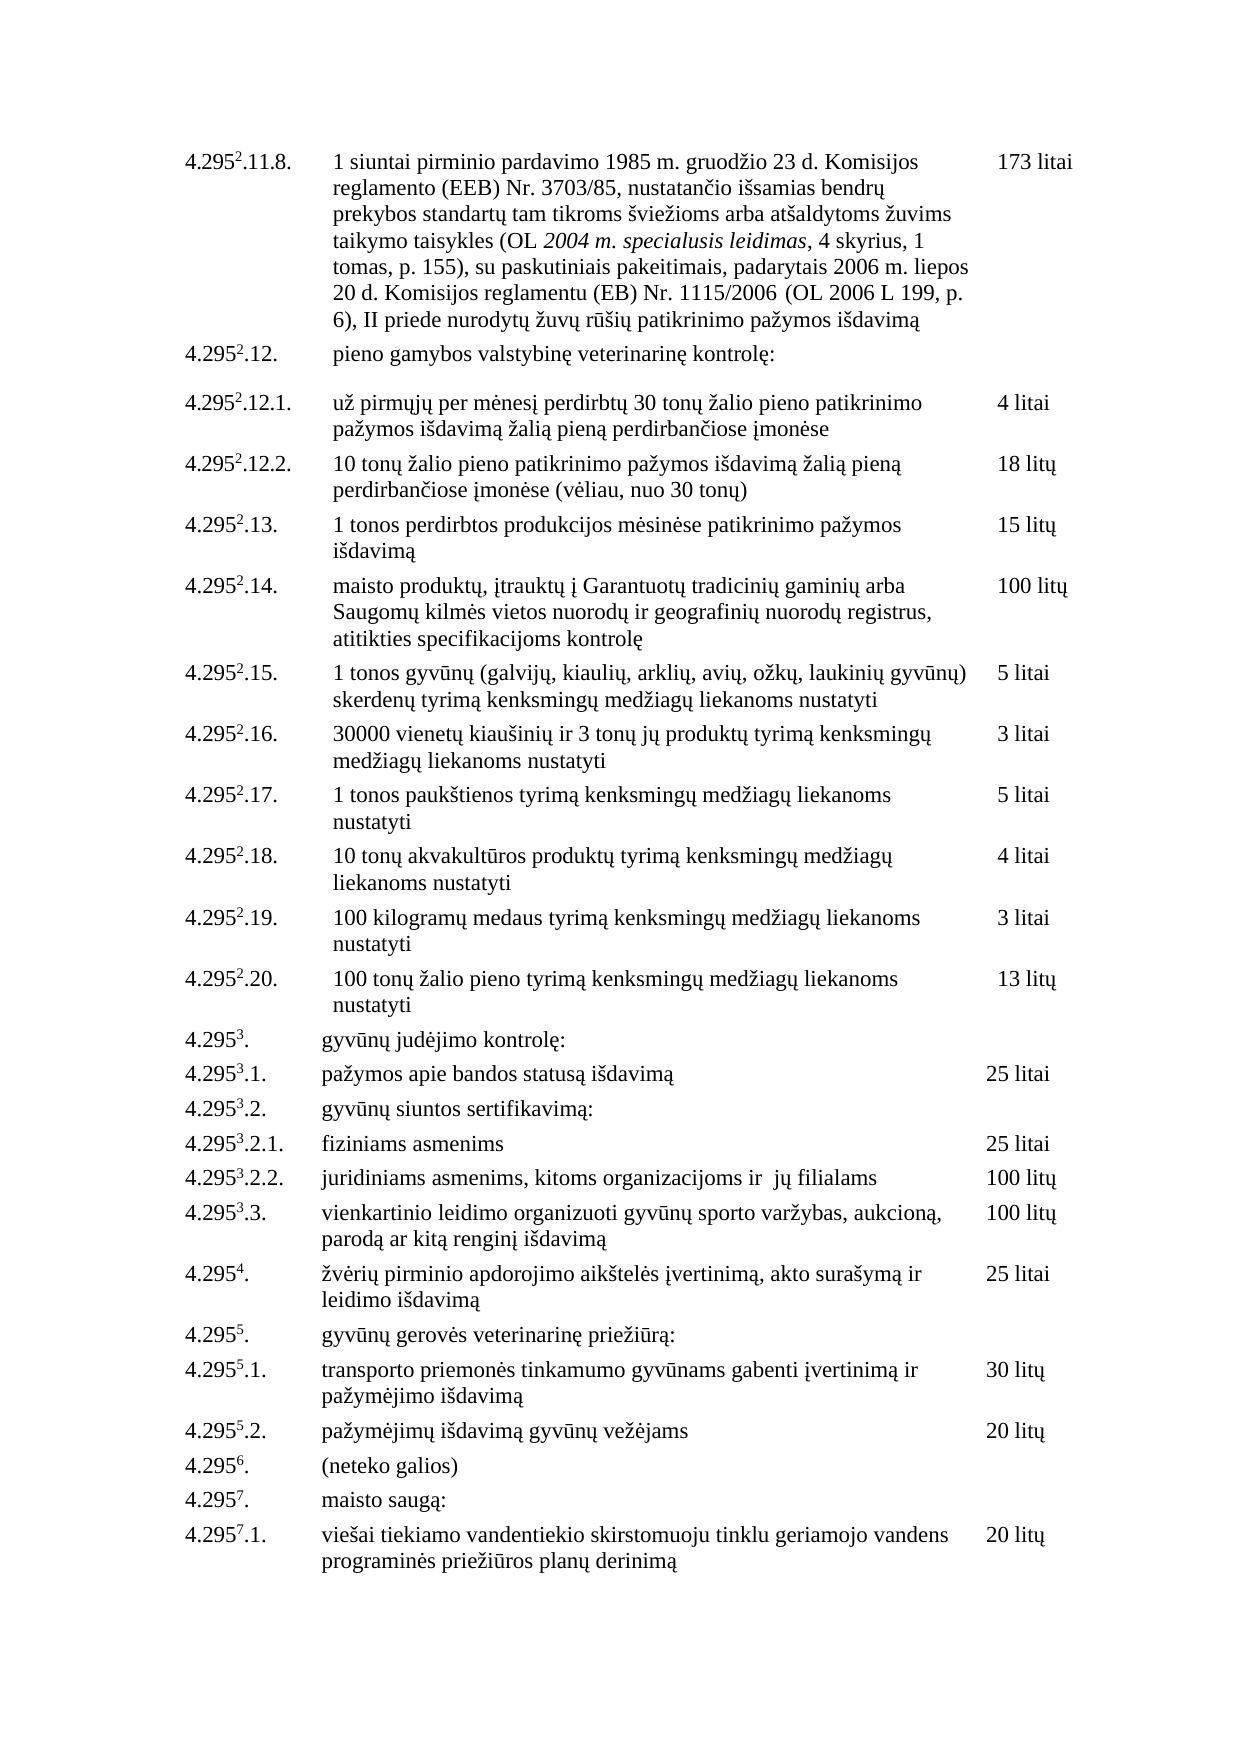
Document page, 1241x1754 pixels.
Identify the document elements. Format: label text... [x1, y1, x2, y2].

table_cell viešai tiekiamo vandentiekio skirstomuoju tinklu geriamojo vandens programinės priežiūros planų derinimą [321, 1521, 986, 1582]
table_cell pažymėjimų išdavimą gyvūnų vežėjams [321, 1417, 986, 1452]
table_cell žvėrių pirminio apdorojimo aikštelės įvertinimą, akto surašymą ir leidimo išdavimą [321, 1260, 986, 1321]
table_cell 4.2952.12.1. [174, 389, 321, 450]
table_cell 4.2953.3. [174, 1199, 321, 1260]
table_cell 4.2953.1. [174, 1060, 321, 1095]
table_cell gyvūnų judėjimo kontrolę: [321, 1026, 986, 1060]
table_cell (neteko galios) [321, 1452, 986, 1486]
table_cell 100 kilogramų medaus tyrimą kenksmingų medžiagų liekanoms nustatyti [321, 904, 986, 965]
table_cell [986, 1095, 1148, 1130]
table_cell 1 siuntai pirminio pardavimo 1985 m. gruodžio 23 d. Komisijos reglamento (EEB) Nr. 3703/85, nustatančio išsamias bendrų prekybos standartų tam tikroms šviežioms arba atšaldytoms žuvims taikymo taisykles (OL 2004 m. specialusis leidimas, 4 skyrius, 1 tomas, p. 155), su paskutiniais pakeitimais, padarytais 2006 m. liepos 20 d. Komisijos reglamentu (EB) Nr. 1115/2006 (OL 2006 L 199, p. 6), II priede nurodytų žuvų rūšių patikrinimo pažymos išdavimą [321, 148, 986, 341]
table_cell pažymos apie bandos statusą išdavimą [321, 1060, 986, 1095]
table_cell pieno gamybos valstybinę veterinarinę kontrolę: [321, 341, 986, 389]
table_cell 3 litai [986, 721, 1148, 782]
table_cell 4 litai [986, 389, 1148, 450]
table_cell 4.2953. [174, 1026, 321, 1060]
table_cell 4.2957.1. [174, 1521, 321, 1582]
table_cell 4.2952.11.8. [174, 148, 321, 341]
table_cell 30000 vienetų kiaušinių ir 3 tonų jų produktų tyrimą kenksmingų medžiagų liekanoms nustatyti [321, 721, 986, 782]
table_cell maisto produktų, įtrauktų į Garantuotų tradicinių gaminių arba Saugomų kilmės vietos nuorodų ir geografinių nuorodų registrus, atitikties specifikacijoms kontrolę [321, 572, 986, 659]
table_cell 1 tonos paukštienos tyrimą kenksmingų medžiagų liekanoms nustatyti [321, 782, 986, 843]
table_cell 15 litų [986, 511, 1148, 572]
table_cell 4.2952.13. [174, 511, 321, 572]
table_cell 4.2952.12. [174, 341, 321, 389]
table_cell 20 litų [986, 1521, 1148, 1582]
table_cell 4.2955.2. [174, 1417, 321, 1452]
table_cell 18 litų [986, 450, 1148, 511]
table_cell [986, 1321, 1148, 1356]
table_cell vienkartinio leidimo organizuoti gyvūnų sporto varžybas, aukcioną, parodą ar kitą renginį išdavimą [321, 1199, 986, 1260]
table_cell 5 litai [986, 782, 1148, 843]
table_cell [986, 1486, 1148, 1521]
table_cell 4.2954. [174, 1260, 321, 1321]
table_cell 4.2957. [174, 1486, 321, 1521]
table_cell 1 tonos perdirbtos produkcijos mėsinėse patikrinimo pažymos išdavimą [321, 511, 986, 572]
table_cell [986, 341, 1148, 389]
table_cell 1 tonos gyvūnų (galvijų, kiaulių, arklių, avių, ožkų, laukinių gyvūnų) skerdenų tyrimą kenksmingų medžiagų liekanoms nustatyti [321, 660, 986, 721]
table_cell 30 litų [986, 1356, 1148, 1417]
table_cell 4.2952.19. [174, 904, 321, 965]
table_cell 4.2955.1. [174, 1356, 321, 1417]
table_cell 4.2952.15. [174, 660, 321, 721]
table_cell 4.2952.20. [174, 965, 321, 1026]
table_cell 20 litų [986, 1417, 1148, 1452]
table_cell 100 litų [986, 1199, 1148, 1260]
table_cell 100 litų [986, 572, 1148, 659]
table_cell 4.2955. [174, 1321, 321, 1356]
table_cell 173 litai [986, 148, 1148, 341]
table_cell 4.2956. [174, 1452, 321, 1486]
table_cell transporto priemonės tinkamumo gyvūnams gabenti įvertinimą ir pažymėjimo išdavimą [321, 1356, 986, 1417]
table_cell maisto saugą: [321, 1486, 986, 1521]
table_cell 4.2952.12.2. [174, 450, 321, 511]
table_cell gyvūnų gerovės veterinarinę priežiūrą: [321, 1321, 986, 1356]
table_cell 100 tonų žalio pieno tyrimą kenksmingų medžiagų liekanoms nustatyti [321, 965, 986, 1026]
table_cell 4.2953.2.2. [174, 1165, 321, 1199]
table_cell 25 litai [986, 1260, 1148, 1321]
table_cell 4.2952.16. [174, 721, 321, 782]
table_cell 13 litų [986, 965, 1148, 1026]
table_cell 4.2952.14. [174, 572, 321, 659]
table_cell 10 tonų žalio pieno patikrinimo pažymos išdavimą žalią pieną perdirbančiose įmonėse (vėliau, nuo 30 tonų) [321, 450, 986, 511]
table_cell 4.2953.2. [174, 1095, 321, 1130]
table_cell 25 litai [986, 1060, 1148, 1095]
table_cell gyvūnų siuntos sertifikavimą: [321, 1095, 986, 1130]
table_cell 4.2952.17. [174, 782, 321, 843]
table_cell 4 litai [986, 843, 1148, 904]
table_cell 4.2952.18. [174, 843, 321, 904]
table_cell [986, 1452, 1148, 1486]
table_cell 25 litai [986, 1130, 1148, 1164]
table_cell [986, 1026, 1148, 1060]
table_cell fiziniams asmenims [321, 1130, 986, 1164]
table_cell už pirmųjų per mėnesį perdirbtų 30 tonų žalio pieno patikrinimo pažymos išdavimą žalią pieną perdirbančiose įmonėse [321, 389, 986, 450]
table_cell 3 litai [986, 904, 1148, 965]
table_cell juridiniams asmenims, kitoms organizacijoms ir jų filialams [321, 1165, 986, 1199]
table_cell 100 litų [986, 1165, 1148, 1199]
table_cell 4.2953.2.1. [174, 1130, 321, 1164]
table_cell 10 tonų akvakultūros produktų tyrimą kenksmingų medžiagų liekanoms nustatyti [321, 843, 986, 904]
table_cell 5 litai [986, 660, 1148, 721]
